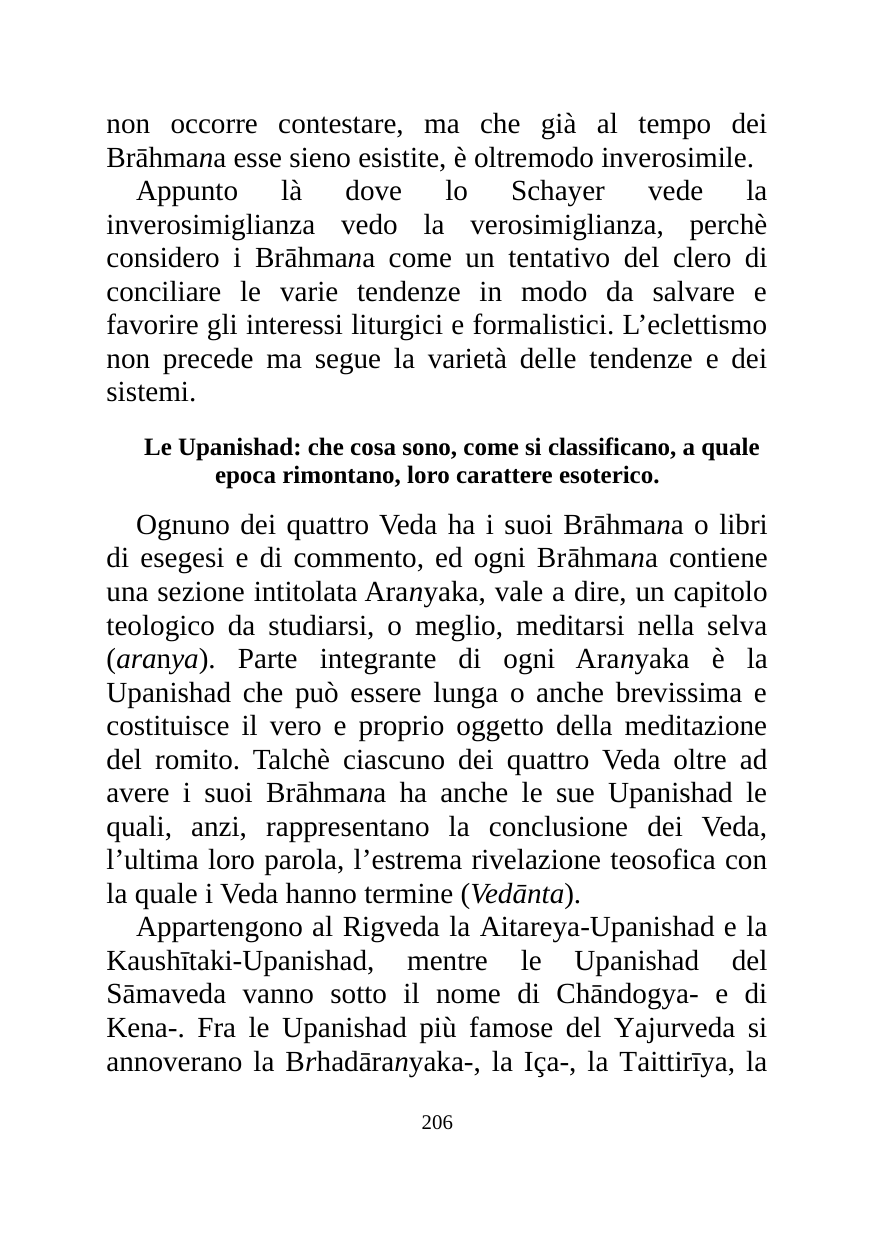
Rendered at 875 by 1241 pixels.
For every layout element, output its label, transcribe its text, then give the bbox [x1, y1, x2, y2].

text Appunto là dove lo Schayer vede la inverosimiglianza vedo la verosimiglianza, perchè considero i Brāhmana come un tentativo del clero di conciliare le varie tendenze in modo da salvare e favorire gli interessi liturgici e formalistici. L’eclettismo non precede ma segue la varietà delle tendenze e dei sistemi. [106, 173, 768, 408]
text Ognuno dei quattro Veda ha i suoi Brāhmana o libri di esegesi e di commento, ed ogni Brāhmana contiene una sezione intitolata Aranyaka, vale a dire, un capitolo teologico da studiarsi, o meglio, meditarsi nella selva (aranya). Parte integrante di ogni Aranyaka è la Upanishad che può essere lunga o anche brevissima e costituisce il vero e proprio oggetto della meditazione del romito. Talchè ciascuno dei quattro Veda oltre ad avere i suoi Brāhmana ha anche le sue Upanishad le quali, anzi, rappresentano la conclusione dei Veda, l’ultima loro parola, l’estrema rivelazione teosofica con la quale i Veda hanno termine (Vedānta). [106, 507, 768, 909]
text Le Upanishad: che cosa sono, come si classificano, a quale epoca rimontano, loro carattere esoterico. [106, 432, 768, 489]
text non occorre contestare, ma che già al tempo dei Brāhmana esse sieno esistite, è oltremodo inverosimile. [106, 106, 768, 173]
text Appartengono al Rigveda la Aitareya-Upanishad e la Kaushītaki-Upanishad, mentre le Upanishad del Sāmaveda vanno sotto il nome di Chāndogya- e di Kena-. Fra le Upanishad più famose del Yajurveda si annoverano la Brhadāranyaka-, la Iça-, la Taittirīya, la [106, 909, 768, 1077]
